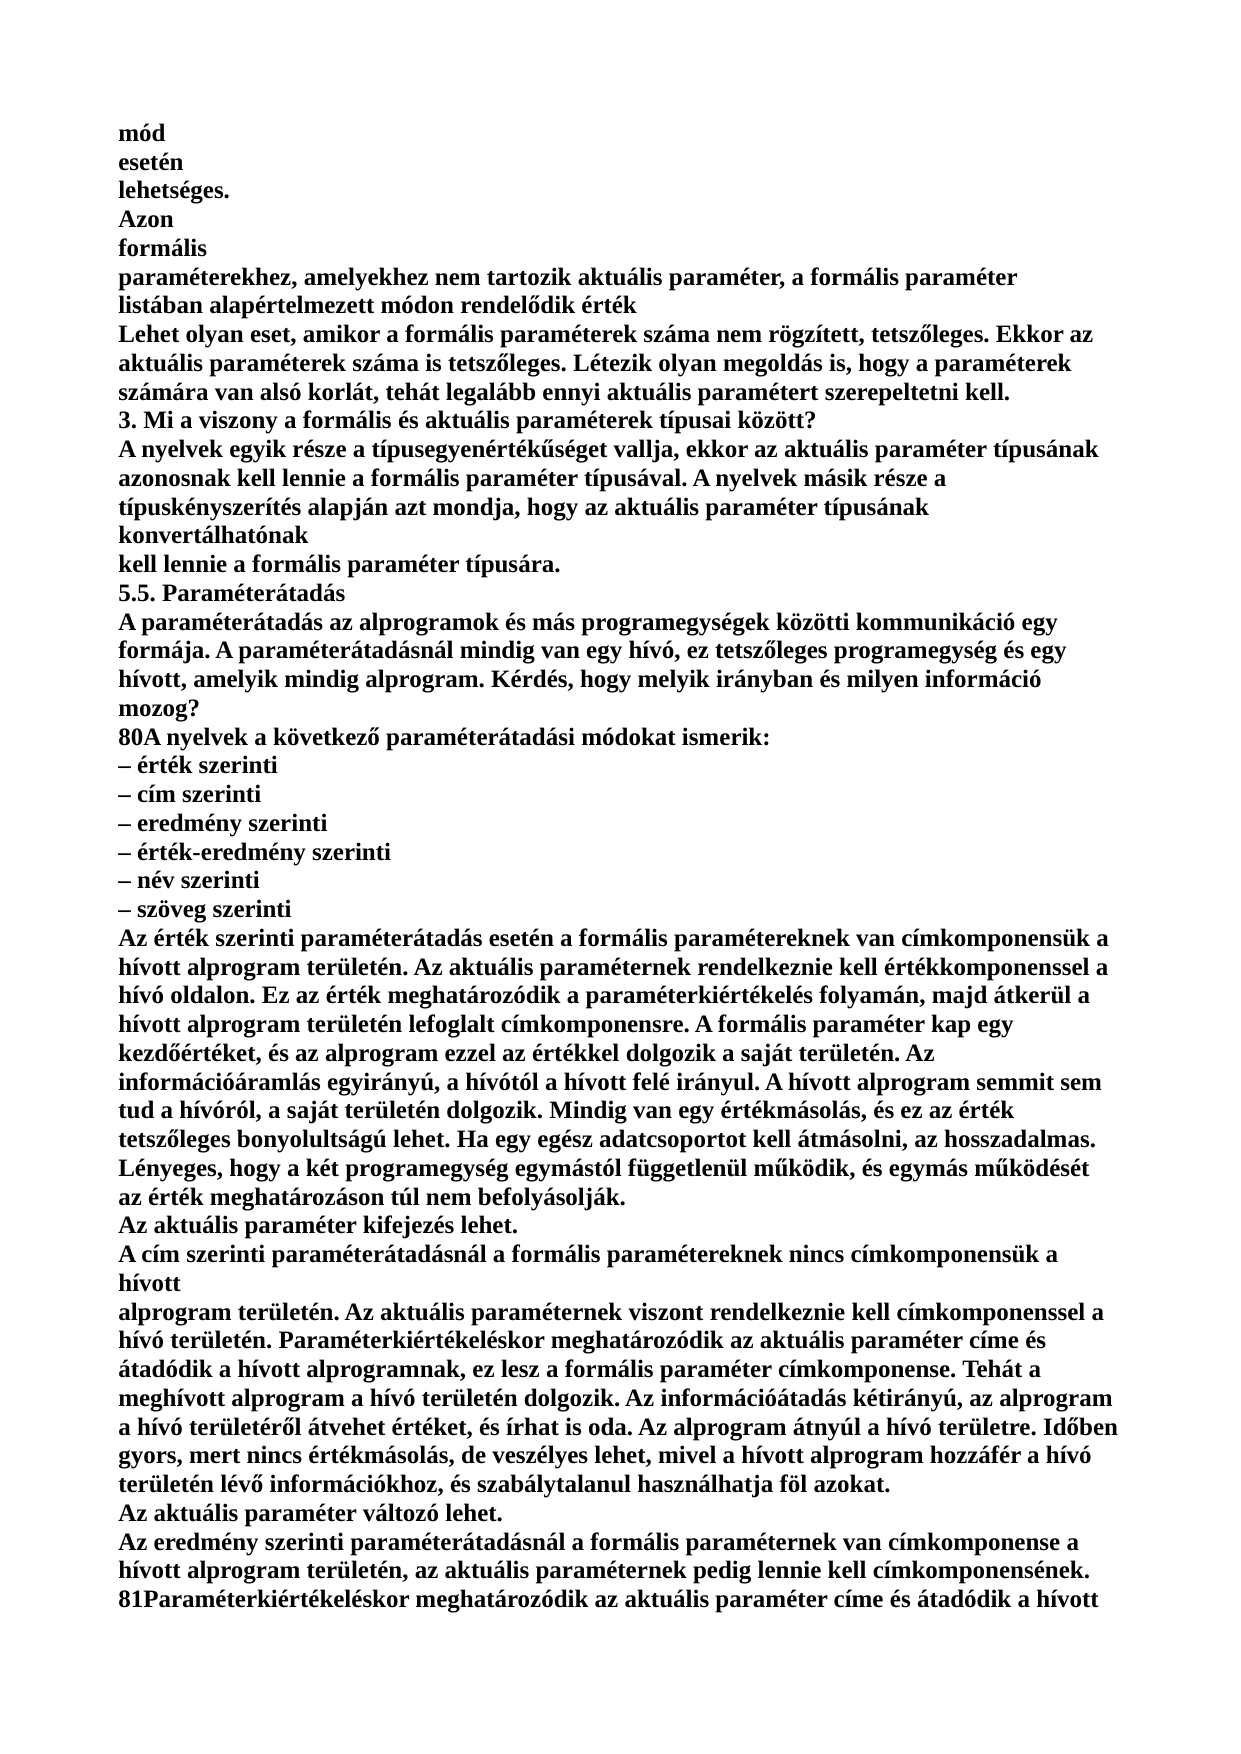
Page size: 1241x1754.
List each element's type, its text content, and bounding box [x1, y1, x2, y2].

text hívott alprogram területén lefoglalt címkomponensre. A formális paraméter kap egy [118, 1009, 1122, 1038]
text információáramlás egyirányú, a hívótól a hívott felé irányul. A hívott alprogram semmit sem [118, 1067, 1122, 1096]
text hívott alprogram területén. Az aktuális paraméternek rendelkeznie kell értékkomponenssel a [118, 952, 1122, 981]
text Lényeges, hogy a két programegység egymástól függetlenül működik, és egymás működését [118, 1153, 1122, 1182]
text meghívott alprogram a hívó területén dolgozik. Az információátadás kétirányú, az alprogram [118, 1383, 1122, 1412]
text – érték-eredmény szerinti [118, 837, 1122, 866]
text Az eredmény szerinti paraméterátadásnál a formális paraméternek van címkomponense a [118, 1527, 1122, 1556]
text Azon [118, 204, 1122, 233]
text területén lévő információkhoz, és szabálytalanul használhatja föl azokat. [118, 1469, 1122, 1498]
text paraméterekhez, amelyekhez nem tartozik aktuális paraméter, a formális paraméter [118, 262, 1122, 291]
text listában alapértelmezett módon rendelődik érték [118, 291, 1122, 319]
text esetén [118, 147, 1122, 176]
text tud a hívóról, a saját területén dolgozik. Mindig van egy értékmásolás, és ez az érték [118, 1096, 1122, 1124]
text – név szerinti [118, 866, 1122, 894]
text A cím szerinti paraméterátadásnál a formális paramétereknek nincs címkomponensük a hívott [118, 1239, 1122, 1297]
text 3. Mi a viszony a formális és aktuális paraméterek típusai között? [118, 406, 1122, 434]
text számára van alsó korlát, tehát legalább ennyi aktuális paramétert szerepeltetni kell. [118, 377, 1122, 406]
text hívó területén. Paraméterkiértékeléskor meghatározódik az aktuális paraméter címe és [118, 1326, 1122, 1354]
text A paraméterátadás az alprogramok és más programegységek közötti kommunikáció egy [118, 607, 1122, 636]
text aktuális paraméterek száma is tetszőleges. Létezik olyan megoldás is, hogy a paraméterek [118, 348, 1122, 377]
text Lehet olyan eset, amikor a formális paraméterek száma nem rögzített, tetszőleges. Ekkor az [118, 319, 1122, 348]
text átadódik a hívott alprogramnak, ez lesz a formális paraméter címkomponense. Tehát a [118, 1354, 1122, 1383]
text mód [118, 118, 1122, 147]
text A nyelvek egyik része a típusegyenértékűséget vallja, ekkor az aktuális paraméter típusának [118, 434, 1122, 463]
text 80A nyelvek a következő paraméterátadási módokat ismerik: [118, 722, 1122, 751]
text alprogram területén. Az aktuális paraméternek viszont rendelkeznie kell címkomponenssel a [118, 1297, 1122, 1326]
text formális [118, 233, 1122, 262]
text 5.5. Paraméterátadás [118, 578, 1122, 607]
text az érték meghatározáson túl nem befolyásolják. [118, 1182, 1122, 1211]
text Az érték szerinti paraméterátadás esetén a formális paramétereknek van címkomponensük a [118, 923, 1122, 952]
text lehetséges. [118, 176, 1122, 204]
text Az aktuális paraméter változó lehet. [118, 1498, 1122, 1527]
text – eredmény szerinti [118, 808, 1122, 837]
text – szöveg szerinti [118, 894, 1122, 923]
text a hívó területéről átvehet értéket, és írhat is oda. Az alprogram átnyúl a hívó területre. Időben [118, 1412, 1122, 1441]
text Az aktuális paraméter kifejezés lehet. [118, 1211, 1122, 1239]
text formája. A paraméterátadásnál mindig van egy hívó, ez tetszőleges programegység és egy [118, 636, 1122, 664]
text kezdőértéket, és az alprogram ezzel az értékkel dolgozik a saját területén. Az [118, 1038, 1122, 1067]
text tetszőleges bonyolultságú lehet. Ha egy egész adatcsoportot kell átmásolni, az hosszadalmas. [118, 1124, 1122, 1153]
text – cím szerinti [118, 779, 1122, 808]
text hívott alprogram területén, az aktuális paraméternek pedig lennie kell címkomponensének. [118, 1556, 1122, 1584]
text kell lennie a formális paraméter típusára. [118, 549, 1122, 578]
text típuskényszerítés alapján azt mondja, hogy az aktuális paraméter típusának konvertálhatónak [118, 492, 1122, 549]
text azonosnak kell lennie a formális paraméter típusával. A nyelvek másik része a [118, 463, 1122, 492]
text mozog? [118, 693, 1122, 722]
text hívó oldalon. Ez az érték meghatározódik a paraméterkiértékelés folyamán, majd átkerül a [118, 981, 1122, 1009]
text 81Paraméterkiértékeléskor meghatározódik az aktuális paraméter címe és átadódik a hívott [118, 1584, 1122, 1613]
text – érték szerinti [118, 751, 1122, 779]
text gyors, mert nincs értékmásolás, de veszélyes lehet, mivel a hívott alprogram hozzáfér a hívó [118, 1441, 1122, 1469]
text hívott, amelyik mindig alprogram. Kérdés, hogy melyik irányban és milyen információ [118, 664, 1122, 693]
